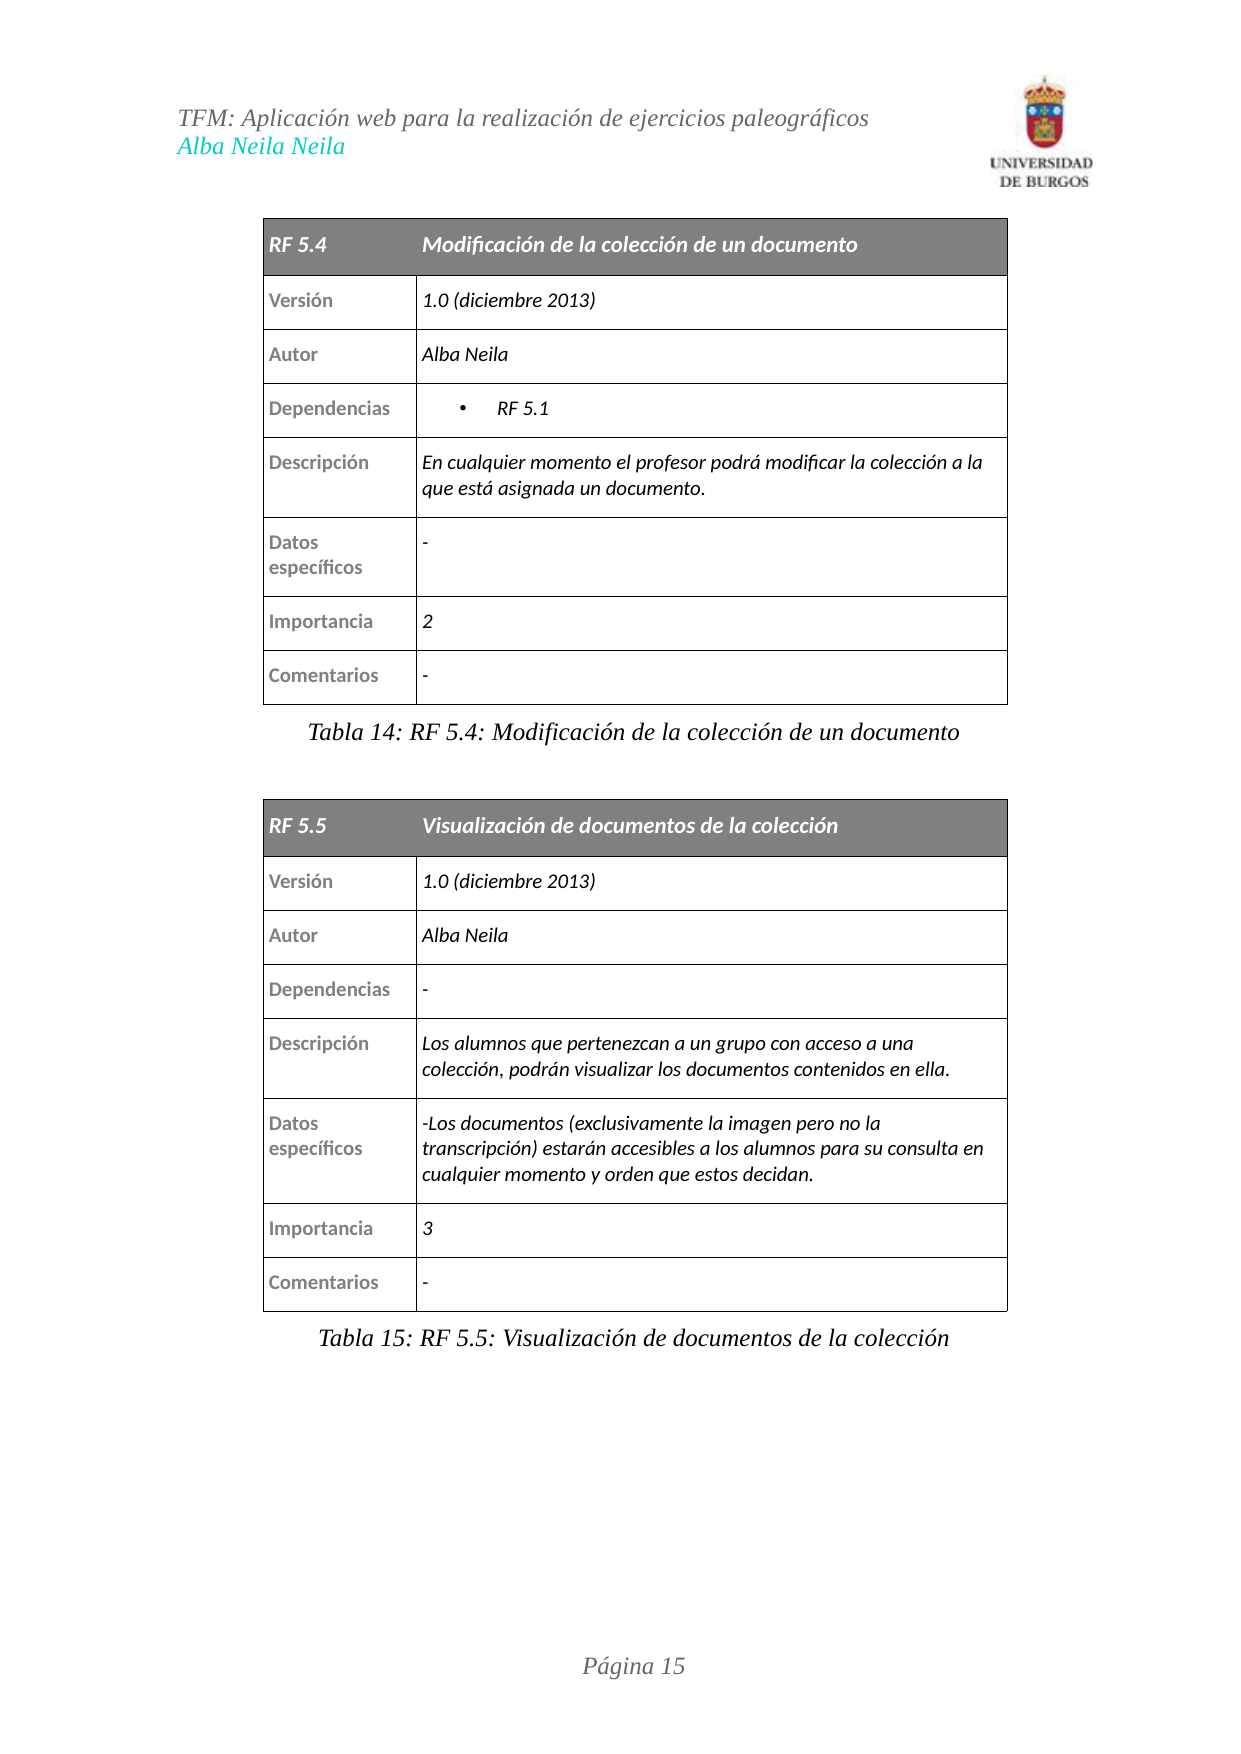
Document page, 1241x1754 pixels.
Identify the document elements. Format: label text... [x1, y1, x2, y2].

table_cell Dependencias [264, 384, 416, 437]
table_cell Autor [264, 911, 416, 964]
table_cell -Los documentos (exclusivamente la imagen pero no la transcripción) estarán accesibles a los alumnos para su consulta en cualquier momento y orden que estos decidan. [417, 1099, 1007, 1203]
table_cell Alba Neila [417, 911, 1007, 964]
table_cell Versión [264, 857, 416, 910]
table_cell En cualquier momento el profesor podrá modificar la colección a la que está asignada un documento. [417, 438, 1007, 517]
table_header RF 5.5 [264, 800, 416, 856]
table_cell - [417, 1258, 1007, 1311]
table_cell Dependencias [264, 965, 416, 1018]
table_cell Comentarios [264, 1258, 416, 1311]
table_cell - [417, 518, 1007, 596]
table_cell Importancia [264, 597, 416, 650]
table_cell Datos específicos [264, 1099, 416, 1203]
table_cell Datos específicos [264, 518, 416, 596]
picture [990, 75, 1093, 187]
table_cell Descripción [264, 1019, 416, 1098]
table_cell - [417, 651, 1007, 704]
text Tabla 15: RF 5.5: Visualización de documentos de la colección [177, 1323, 1092, 1352]
table_cell Importancia [264, 1204, 416, 1257]
table_cell Autor [264, 330, 416, 383]
table_cell Versión [264, 276, 416, 329]
table_cell Comentarios [264, 651, 416, 704]
table_header Visualización de documentos de la colección [416, 800, 1007, 856]
table_cell RF 5.1 [417, 384, 1007, 437]
table_cell Descripción [264, 438, 416, 517]
table_cell 1.0 (diciembre 2013) [417, 857, 1007, 910]
table_cell 1.0 (diciembre 2013) [417, 276, 1007, 329]
table_cell Los alumnos que pertenezcan a un grupo con acceso a una colección, podrán visualizar los documentos contenidos en ella. [417, 1019, 1007, 1098]
text Tabla 14: RF 5.4: Modificación de la colección de un documento [177, 717, 1092, 746]
table_header RF 5.4 [264, 219, 416, 275]
table_cell Alba Neila [417, 330, 1007, 383]
table_header Modificación de la colección de un documento [416, 219, 1007, 275]
table_cell - [417, 965, 1007, 1018]
table_cell 2 [417, 597, 1007, 650]
table_cell 3 [417, 1204, 1007, 1257]
